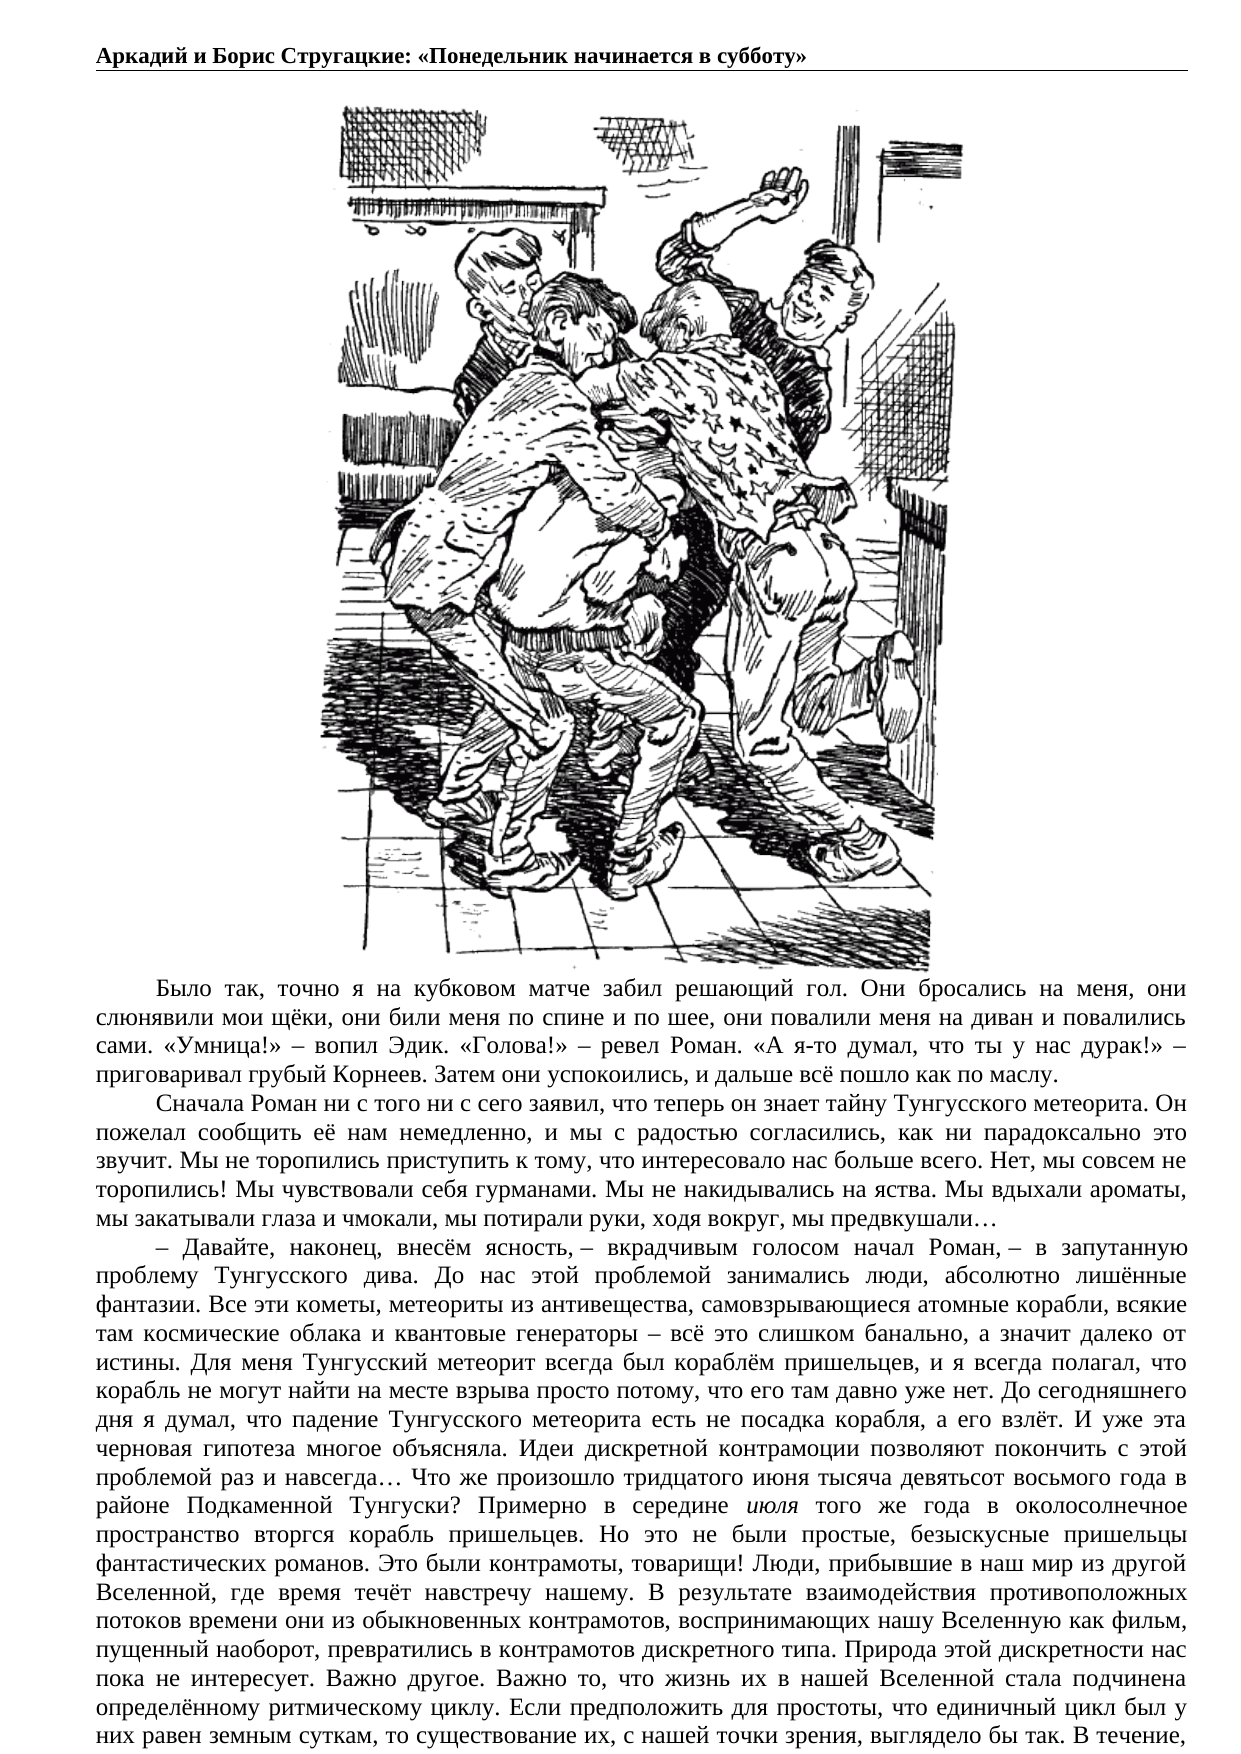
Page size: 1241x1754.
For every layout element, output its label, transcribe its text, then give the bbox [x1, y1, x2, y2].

text Было так, точно я на кубковом матче забил решающий гол. Они бросались на меня, они слюнявили мои щёки, они били меня по спине и по шее, они повалили меня на диван и повалились сами. «Умница!» – вопил Эдик. «Голова!» – ревел Роман. «А я-то думал, что ты у нас дурак!» – приговаривал грубый Корнеев. Затем они успокоились, и дальше всё пошло как по маслу. [96, 973, 1188, 1088]
text Сначала Роман ни с того ни с сего заявил, что теперь он знает тайну Тунгусского метеорита. Он пожелал сообщить её нам немедленно, и мы с радостью согласились, как ни парадоксально это звучит. Мы не торопились приступить к тому, что интересовало нас больше всего. Нет, мы совсем не торопились! Мы чувствовали себя гурманами. Мы не накидывались на яства. Мы вдыхали ароматы, мы закатывали глаза и чмокали, мы потирали руки, ходя вокруг, мы предвкушали… [96, 1088, 1188, 1232]
text – Давайте, наконец, внесём ясность, – вкрадчивым голосом начал Роман, – в запутанную проблему Тунгусского дива. До нас этой проблемой занимались люди, абсолютно лишённые фантазии. Все эти кометы, метеориты из антивещества, самовзрывающиеся атомные корабли, всякие там космические облака и квантовые генераторы – всё это слишком банально, а значит далеко от истины. Для меня Тунгусский метеорит всегда был кораблём пришельцев, и я всегда полагал, что корабль не могут найти на месте взрыва просто потому, что его там давно уже нет. До сегодняшнего дня я думал, что падение Тунгусского метеорита есть не посадка корабля, а его взлёт. И уже эта черновая гипотеза многое объясняла. Идеи дискретной контрамоции позволяют покончить с этой проблемой раз и навсегда… Что же произошло тридцатого июня тысяча девятьсот восьмого года в районе Подкаменной Тунгуски? Примерно в середине июля того же года в околосолнечное пространство вторгся корабль пришельцев. Но это не были простые, безыскусные пришельцы фантастических романов. Это были контрамоты, товарищи! Люди, прибывшие в наш мир из другой Вселенной, где время течёт навстречу нашему. В результате взаимодействия противоположных потоков времени они из обыкновенных контрамотов, воспринимающих нашу Вселенную как фильм, пущенный наоборот, превратились в контрамотов дискретного типа. Природа этой дискретности нас пока не интересует. Важно другое. Важно то, что жизнь их в нашей Вселенной стала подчинена определённому ритмическому циклу. Если предположить для простоты, что единичный цикл был у них равен земным суткам, то существование их, с нашей точки зрения, выглядело бы так. В течение, [96, 1232, 1188, 1749]
